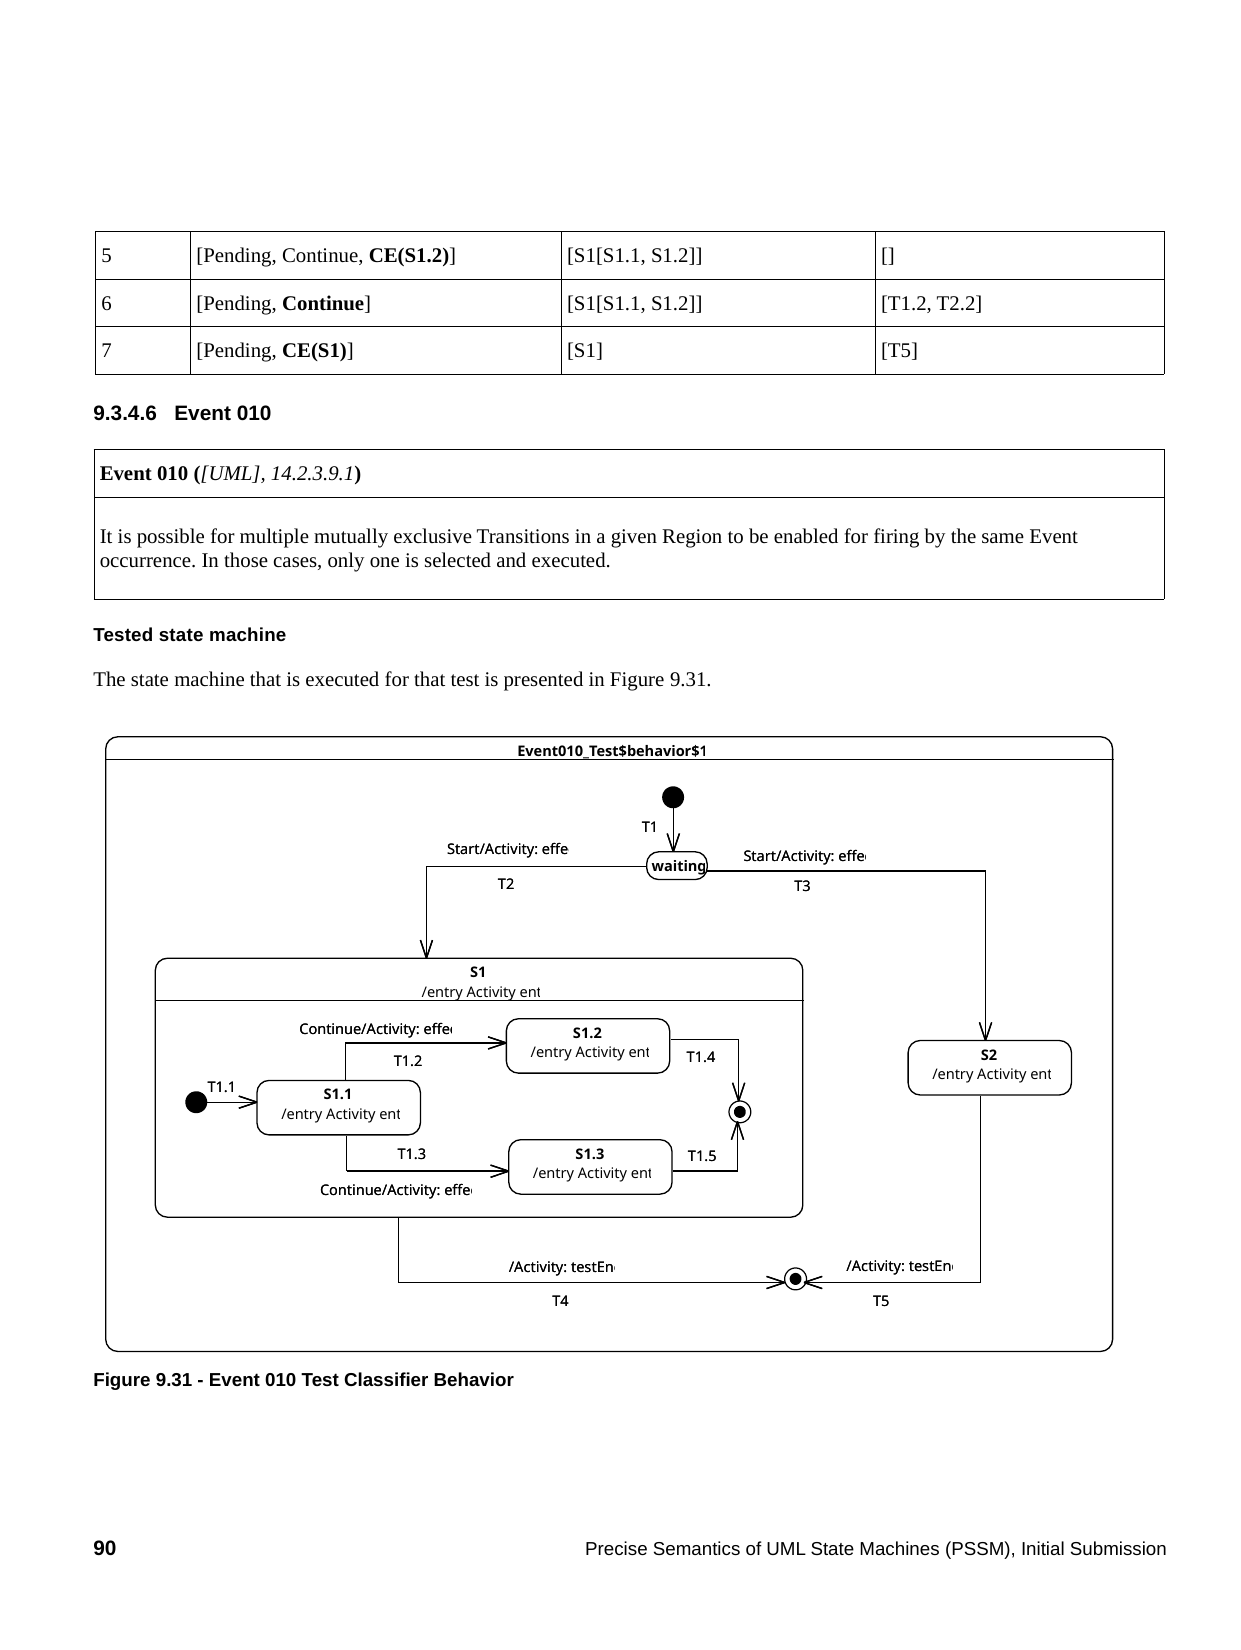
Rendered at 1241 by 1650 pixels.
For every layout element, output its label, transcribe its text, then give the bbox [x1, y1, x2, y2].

text The state machine that is executed for that test is presented in Figure 9.31. [93, 666, 1164, 691]
table_cell [] [876, 232, 1164, 279]
table_cell [T1.2, T2.2] [876, 280, 1164, 326]
table_cell [S1[S1.1, S1.2]] [562, 280, 875, 326]
text Figure 9.31 - Event 010 Test Classifier Behavior [93, 724, 1127, 1390]
table_cell 7 [96, 327, 190, 374]
table_header Event 010 ([UML], 14.2.3.9.1) [95, 450, 1164, 497]
table_cell 6 [96, 280, 190, 326]
table_cell [T5] [876, 327, 1164, 374]
table_cell [S1[S1.1, S1.2]] [562, 232, 875, 279]
table_cell [Pending, CE(S1)] [191, 327, 561, 374]
table_cell [Pending, Continue] [191, 280, 561, 326]
table_cell It is possible for multiple mutually exclusive Transitions in a given Region to be enabled for firing by the same Event occurrence. In those cases, only one is selected and executed. [95, 498, 1164, 599]
table_cell [Pending, Continue, CE(S1.2)] [191, 232, 561, 279]
subtitle Event 010 [93, 399, 1164, 424]
subtitle Tested state machine [93, 624, 1164, 645]
table_cell 5 [96, 232, 190, 279]
table_cell [S1] [562, 327, 875, 374]
